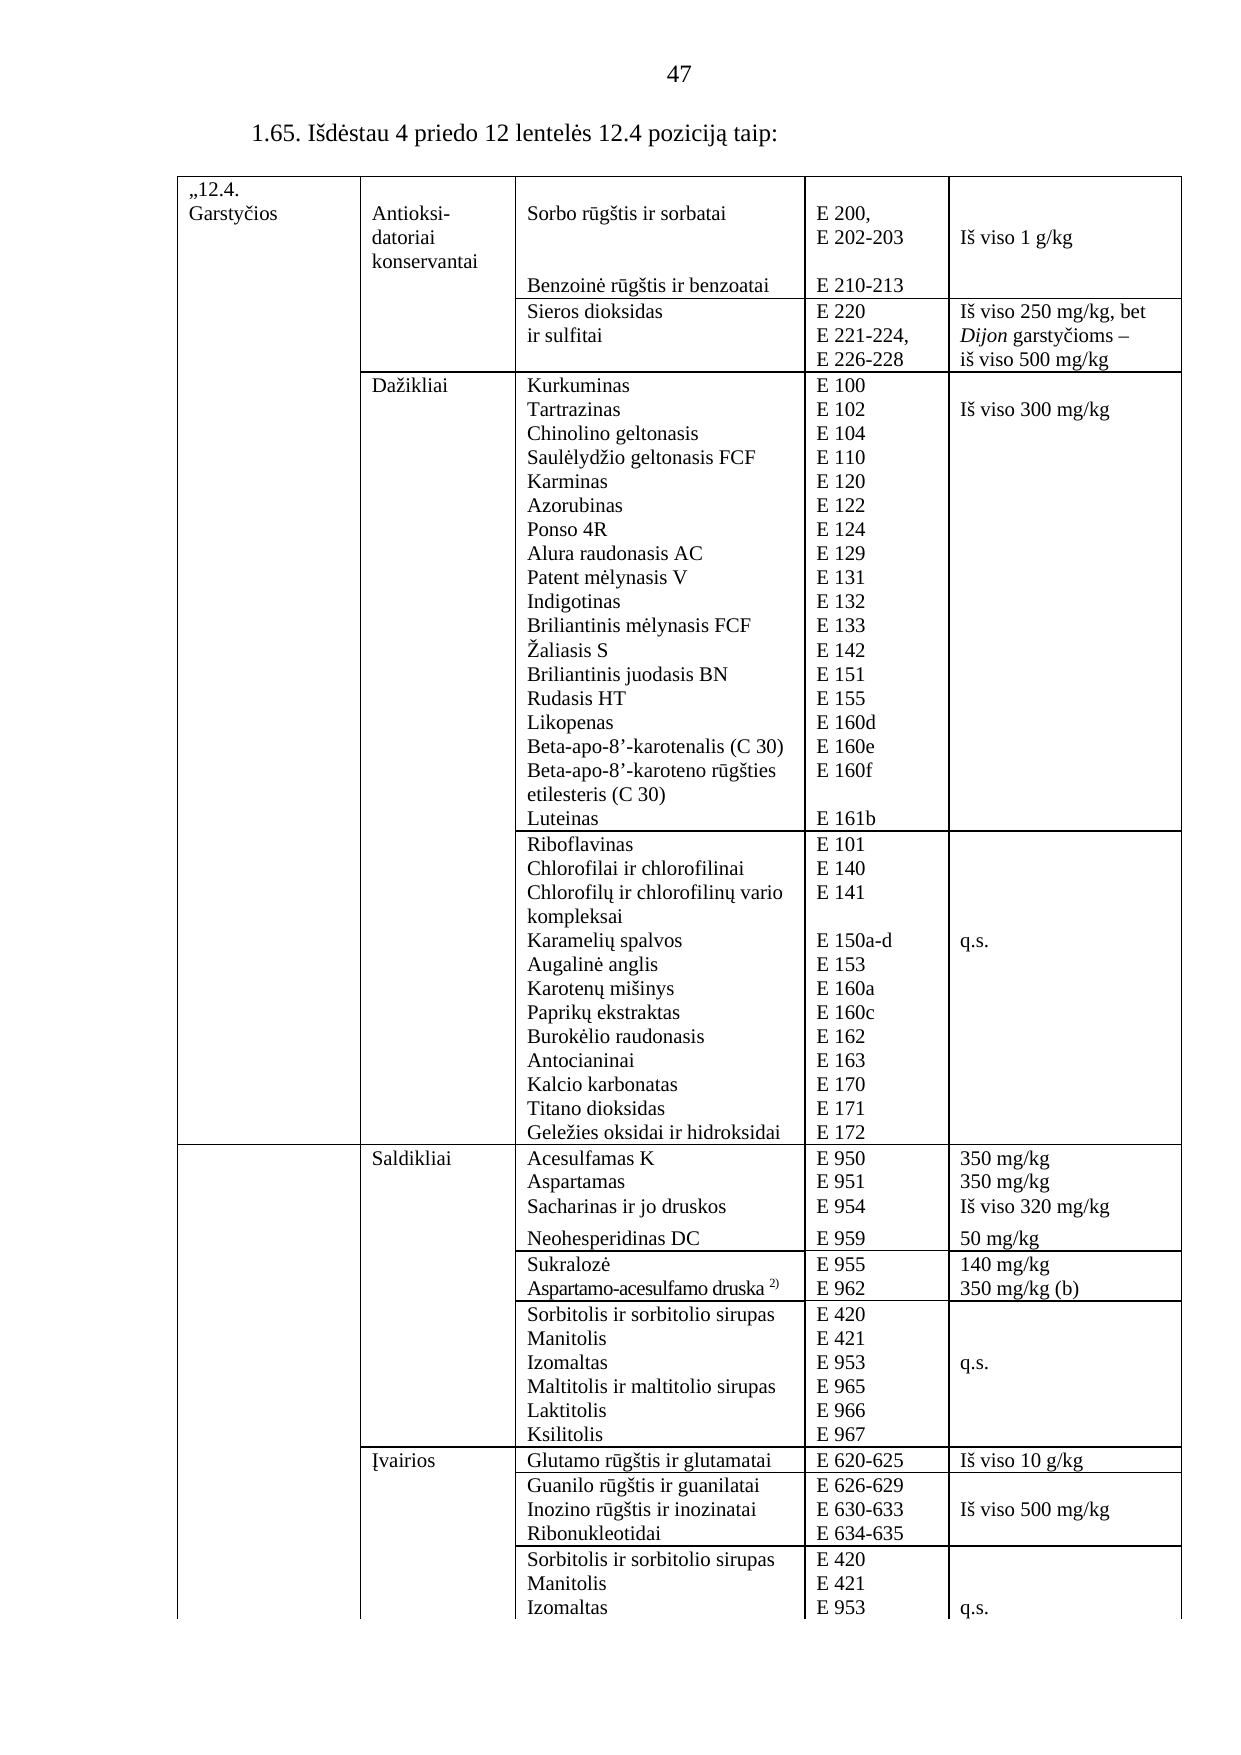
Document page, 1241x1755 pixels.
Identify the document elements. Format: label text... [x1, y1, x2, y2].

table_cell 350 mg/kg [950, 1145, 1181, 1169]
table_cell [178, 1545, 360, 1571]
table_cell [950, 1571, 1181, 1595]
table_cell Izomaltas [516, 1350, 804, 1374]
table_cell [950, 1547, 1181, 1571]
table_cell [361, 397, 515, 421]
table_cell [950, 880, 1181, 928]
table_cell 350 mg/kg [950, 1170, 1181, 1193]
table_cell [178, 1398, 360, 1422]
table_cell [361, 421, 515, 445]
table_cell [950, 856, 1181, 880]
table_cell [950, 517, 1181, 541]
table_cell E 955 E 962 [806, 1251, 948, 1300]
table_cell [178, 1072, 360, 1096]
table_header Sorbo rūgštis ir sorbatai [516, 177, 804, 273]
table_cell [950, 710, 1181, 734]
table_cell E 421 [806, 1571, 948, 1595]
table_cell Laktitolis [516, 1398, 804, 1422]
table_cell [950, 758, 1181, 806]
table_cell Paprikų ekstraktas [516, 1000, 804, 1024]
table_cell [950, 541, 1181, 565]
table_cell [178, 638, 360, 662]
table_cell Maltitolis ir maltitolio sirupas [516, 1374, 804, 1398]
table_cell [361, 469, 515, 493]
table_cell E 950 [806, 1145, 948, 1169]
table_cell E 133 [806, 614, 948, 637]
table_cell [361, 1170, 515, 1193]
table_cell Saulėlydžio geltonasis FCF [516, 445, 804, 469]
table_cell [178, 1226, 360, 1250]
table_cell [950, 445, 1181, 469]
table_cell E 124 [806, 517, 948, 541]
table_cell q.s. [950, 1595, 1181, 1619]
table_cell [361, 517, 515, 541]
table_cell [361, 1120, 515, 1144]
table_cell [361, 1024, 515, 1048]
table_cell [361, 856, 515, 880]
table_cell E 160f [806, 758, 948, 806]
table_cell [361, 541, 515, 565]
table_cell [361, 445, 515, 469]
table_cell Iš viso 500 mg/kg [950, 1497, 1181, 1521]
table_cell [361, 1595, 515, 1619]
table_cell 140 mg/kg 350 mg/kg (b) [950, 1252, 1181, 1300]
table_cell Ribonukleotidai [516, 1521, 804, 1545]
table_cell E 959 [806, 1226, 948, 1250]
table_cell [178, 1000, 360, 1024]
table_cell [361, 1350, 515, 1374]
table_cell [361, 1521, 515, 1545]
table_cell [361, 662, 515, 686]
table_cell [950, 638, 1181, 662]
table_cell Iš viso 250 mg/kg, bet Dijon garstyčioms – iš viso 500 mg/kg [950, 299, 1181, 371]
table_cell E 626-629 [806, 1473, 948, 1497]
table_cell Saldikliai [361, 1145, 515, 1169]
table_cell [950, 1521, 1181, 1545]
table_cell Antocianinai [516, 1048, 804, 1072]
table_header Antioksi-datoriai konservantai [361, 177, 515, 273]
table_cell [950, 1374, 1181, 1398]
table_cell [950, 493, 1181, 517]
table_cell [950, 832, 1181, 856]
table_cell [178, 928, 360, 952]
table_cell [361, 1326, 515, 1350]
table_cell [178, 565, 360, 589]
table_cell Chinolino geltonasis [516, 421, 804, 445]
table_cell E 150a-d [806, 928, 948, 952]
table_cell Tartrazinas [516, 397, 804, 421]
table_cell E 210-213 [806, 274, 948, 297]
table_cell Kurkuminas [516, 373, 804, 397]
table_cell E 954 [806, 1194, 948, 1226]
table_cell Briliantinis mėlynasis FCF [516, 614, 804, 637]
table_cell [178, 445, 360, 469]
table_cell [361, 274, 515, 297]
table_cell E 122 [806, 493, 948, 517]
table_cell Geležies oksidai ir hidroksidai [516, 1120, 804, 1144]
table_cell Manitolis [516, 1571, 804, 1595]
table_cell [361, 976, 515, 1000]
table_cell E 151 [806, 662, 948, 686]
table_cell Sacharinas ir jo druskos [516, 1194, 804, 1226]
table_cell E 220 E 221-224, E 226-228 [806, 299, 948, 371]
table_cell [361, 1300, 515, 1326]
table_cell Patent mėlynasis V [516, 565, 804, 589]
table_cell [361, 1374, 515, 1398]
table_cell E 132 [806, 589, 948, 613]
table_cell [950, 734, 1181, 758]
table_cell Chlorofilų ir chlorofilinų vario kompleksai [516, 880, 804, 928]
table_cell [361, 1072, 515, 1096]
table_cell Rudasis HT [516, 686, 804, 710]
table_cell E 170 [806, 1072, 948, 1096]
table_cell E 420 [806, 1301, 948, 1326]
table_cell E 953 [806, 1350, 948, 1374]
table_cell [950, 614, 1181, 637]
table_cell [178, 1326, 360, 1350]
table_header „12.4. Garstyčios [178, 177, 360, 273]
table_cell [361, 1226, 515, 1250]
table_cell E 142 [806, 638, 948, 662]
table_cell [178, 1250, 360, 1300]
table_cell Titano dioksidas [516, 1096, 804, 1120]
table_cell E 153 [806, 952, 948, 976]
table_cell E 140 [806, 856, 948, 880]
table_cell [361, 1571, 515, 1595]
table_cell [950, 373, 1181, 397]
table_cell Žaliasis S [516, 638, 804, 662]
table_cell Sieros dioksidas ir sulfitai [516, 299, 804, 371]
table_cell Guanilo rūgštis ir guanilatai [516, 1473, 804, 1497]
table_cell Manitolis [516, 1326, 804, 1350]
table_cell [178, 1571, 360, 1595]
table_cell Riboflavinas [516, 832, 804, 856]
table_cell E 630-633 [806, 1497, 948, 1521]
table_cell [178, 274, 360, 297]
table_cell [361, 1000, 515, 1024]
table_cell Benzoinė rūgštis ir benzoatai [516, 274, 804, 297]
table_cell Likopenas [516, 710, 804, 734]
table_cell Chlorofilai ir chlorofilinai [516, 856, 804, 880]
table_cell [361, 1194, 515, 1226]
table_cell Burokėlio raudonasis [516, 1024, 804, 1048]
table_cell Aspartamas [516, 1170, 804, 1193]
table_cell Iš viso 320 mg/kg [950, 1194, 1181, 1226]
table_cell [178, 1422, 360, 1446]
table_cell [361, 1497, 515, 1521]
table_cell [178, 952, 360, 976]
table_cell E 160d [806, 710, 948, 734]
table_header E 200, E 202-203 [806, 177, 948, 273]
table_cell E 160a [806, 976, 948, 1000]
table_cell [950, 1326, 1181, 1350]
table_cell E 634-635 [806, 1521, 948, 1545]
table_cell E 131 [806, 565, 948, 589]
table_cell [950, 1120, 1181, 1144]
table_cell [950, 1000, 1181, 1024]
table_cell [361, 710, 515, 734]
table_cell Sukralozė Aspartamo-acesulfamo druska 2) [516, 1252, 804, 1300]
table_cell [361, 1398, 515, 1422]
table_cell 50 mg/kg [950, 1226, 1181, 1250]
table_cell E 162 [806, 1024, 948, 1048]
table_cell [178, 734, 360, 758]
table_cell [178, 758, 360, 806]
table_cell Neohesperidinas DC [516, 1226, 804, 1250]
table_cell [178, 371, 360, 397]
table_cell [178, 880, 360, 928]
table_cell Karminas [516, 469, 804, 493]
table_cell E 101 [806, 832, 948, 856]
table_cell E 155 [806, 686, 948, 710]
table_cell [178, 469, 360, 493]
table_cell Kalcio karbonatas [516, 1072, 804, 1096]
table_cell Dažikliai [361, 373, 515, 397]
table_cell [361, 734, 515, 758]
table_cell E 171 [806, 1096, 948, 1120]
table_cell [361, 614, 515, 637]
table_cell [950, 952, 1181, 976]
table_cell Iš viso 300 mg/kg [950, 397, 1181, 421]
table_cell [950, 469, 1181, 493]
table_cell Inozino rūgštis ir inozinatai [516, 1497, 804, 1521]
table_cell [178, 1170, 360, 1193]
table_cell Augalinė anglis [516, 952, 804, 976]
table_cell [361, 806, 515, 830]
table_cell [950, 589, 1181, 613]
table_cell Beta-apo-8’-karotenalis (C 30) [516, 734, 804, 758]
table_cell [950, 274, 1181, 297]
table_cell E 100 [806, 373, 948, 397]
table_cell [950, 1024, 1181, 1048]
table_cell [178, 1472, 360, 1497]
table_cell Ksilitolis [516, 1422, 804, 1446]
table_cell [361, 1422, 515, 1446]
table_cell Sorbitolis ir sorbitolio sirupas [516, 1547, 804, 1571]
table_cell [178, 298, 360, 371]
table_cell [361, 493, 515, 517]
table_cell [950, 662, 1181, 686]
table_header Iš viso 1 g/kg [950, 177, 1181, 273]
table_cell Ponso 4R [516, 517, 804, 541]
table_cell [950, 1096, 1181, 1120]
table_cell Indigotinas [516, 589, 804, 613]
table_cell [178, 1096, 360, 1120]
table_cell Beta-apo-8’-karoteno rūgšties etilesteris (C 30) [516, 758, 804, 806]
table_cell [950, 976, 1181, 1000]
table_cell E 951 [806, 1170, 948, 1193]
table_cell Iš viso 10 g/kg [950, 1448, 1181, 1472]
table_cell [950, 565, 1181, 589]
table_cell E 160c [806, 1000, 948, 1024]
table_cell E 965 [806, 1374, 948, 1398]
table_cell E 102 [806, 397, 948, 421]
table_cell E 160e [806, 734, 948, 758]
table_cell [178, 1446, 360, 1472]
table_cell [178, 421, 360, 445]
table_cell [178, 397, 360, 421]
table_cell [950, 1072, 1181, 1096]
table_cell [950, 421, 1181, 445]
table_cell Azorubinas [516, 493, 804, 517]
table_cell Izomaltas [516, 1595, 804, 1619]
table_cell [178, 1048, 360, 1072]
table_cell Karamelių spalvos [516, 928, 804, 952]
table_cell E 104 [806, 421, 948, 445]
table_cell E 141 [806, 880, 948, 928]
table_cell [361, 565, 515, 589]
table_cell [178, 1120, 360, 1144]
table_cell [361, 589, 515, 613]
table_cell [178, 1521, 360, 1545]
table_cell [950, 1398, 1181, 1422]
table_cell [361, 880, 515, 928]
table_cell E 172 [806, 1120, 948, 1144]
table_cell [178, 710, 360, 734]
table_cell [178, 1595, 360, 1619]
table_cell q.s. [950, 928, 1181, 952]
table_cell [178, 1194, 360, 1226]
table_cell [178, 614, 360, 637]
table_cell E 966 [806, 1398, 948, 1422]
table_cell Sorbitolis ir sorbitolio sirupas [516, 1302, 804, 1326]
table_cell [950, 1473, 1181, 1497]
table_cell [178, 493, 360, 517]
table_cell [361, 1250, 515, 1300]
table_cell [361, 758, 515, 806]
table_cell Luteinas [516, 806, 804, 830]
table_cell E 953 [806, 1595, 948, 1619]
table_cell E 620-625 [806, 1448, 948, 1472]
table_cell [361, 830, 515, 856]
table_cell [178, 1497, 360, 1521]
table_cell [361, 1048, 515, 1072]
table_cell E 129 [806, 541, 948, 565]
table_cell [361, 1545, 515, 1571]
table_cell [178, 1350, 360, 1374]
table_cell [950, 1302, 1181, 1326]
table_cell [178, 517, 360, 541]
table_cell [178, 1300, 360, 1326]
table_cell [950, 806, 1181, 830]
table_cell E 967 [806, 1422, 948, 1446]
table_cell [178, 830, 360, 856]
table_cell [361, 1472, 515, 1497]
text 1.65. Išdėstau 4 priedo 12 lentelės 12.4 poziciją taip: [177, 118, 1181, 147]
table_cell [361, 686, 515, 710]
table_cell [178, 589, 360, 613]
table_cell [178, 662, 360, 686]
table_cell [178, 976, 360, 1000]
table_cell [361, 638, 515, 662]
table_cell Karotenų mišinys [516, 976, 804, 1000]
table_cell E 163 [806, 1048, 948, 1072]
table_cell [178, 1374, 360, 1398]
table_cell [178, 806, 360, 830]
table_cell q.s. [950, 1350, 1181, 1374]
table_cell [178, 541, 360, 565]
table_cell E 161b [806, 806, 948, 830]
table_cell Briliantinis juodasis BN [516, 662, 804, 686]
table_cell Įvairios [361, 1448, 515, 1472]
table_cell [950, 1048, 1181, 1072]
table_cell [361, 1096, 515, 1120]
table_cell [950, 1422, 1181, 1446]
table_cell Acesulfamas K [516, 1145, 804, 1169]
table_cell [178, 1024, 360, 1048]
table_cell Alura raudonasis AC [516, 541, 804, 565]
table_cell [950, 686, 1181, 710]
table_cell [178, 686, 360, 710]
table_cell [361, 952, 515, 976]
table_cell E 120 [806, 469, 948, 493]
table_cell [361, 928, 515, 952]
table_cell [361, 298, 515, 371]
table_cell Glutamo rūgštis ir glutamatai [516, 1448, 804, 1472]
table_cell [178, 856, 360, 880]
table_cell E 421 [806, 1326, 948, 1350]
table_cell E 420 [806, 1547, 948, 1571]
table_cell E 110 [806, 445, 948, 469]
table_cell [178, 1145, 360, 1169]
